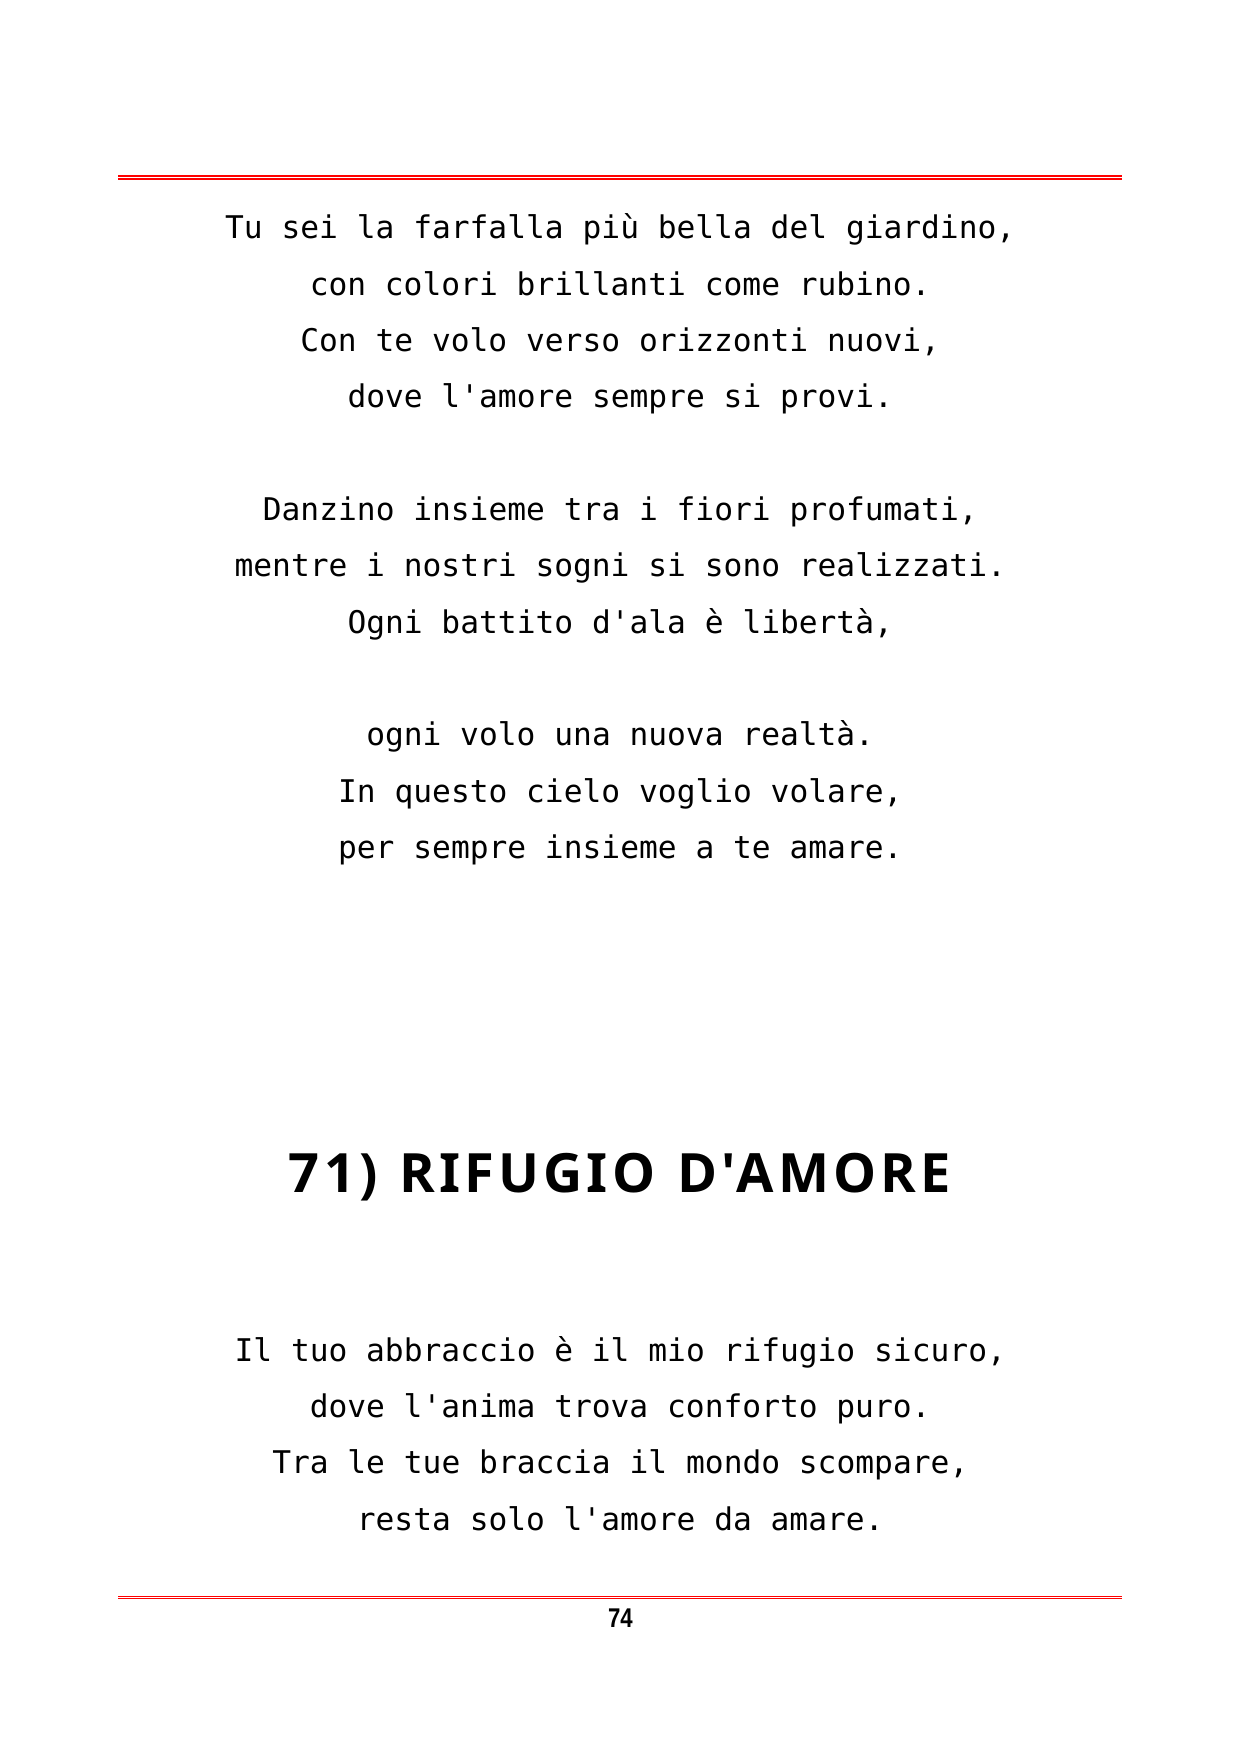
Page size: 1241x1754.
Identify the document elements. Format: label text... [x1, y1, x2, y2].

text Il tuo abbraccio è il mio rifugio sicuro, [118, 1332, 1122, 1368]
text Tu sei la farfalla più bella del giardino, [118, 209, 1122, 246]
text con colori brillanti come rubino. [118, 266, 1122, 302]
text resta solo l'amore da amare. [118, 1501, 1122, 1538]
text dove l'amore sempre si provi. [118, 378, 1122, 415]
text In questo cielo voglio volare, [118, 773, 1122, 809]
text Tra le tue braccia il mondo scompare, [118, 1445, 1122, 1481]
text per sempre insieme a te amare. [118, 829, 1122, 866]
title 71) Rifugio d'Amore [118, 1135, 1122, 1208]
text ogni volo una nuova realtà. [118, 717, 1122, 753]
text dove l'anima trova conforto puro. [118, 1388, 1122, 1425]
text Ogni battito d'ala è libertà, [118, 604, 1122, 640]
text mentre i nostri sogni si sono realizzati. [118, 548, 1122, 584]
text Danzino insieme tra i fiori profumati, [118, 491, 1122, 528]
text Con te volo verso orizzonti nuovi, [118, 322, 1122, 358]
